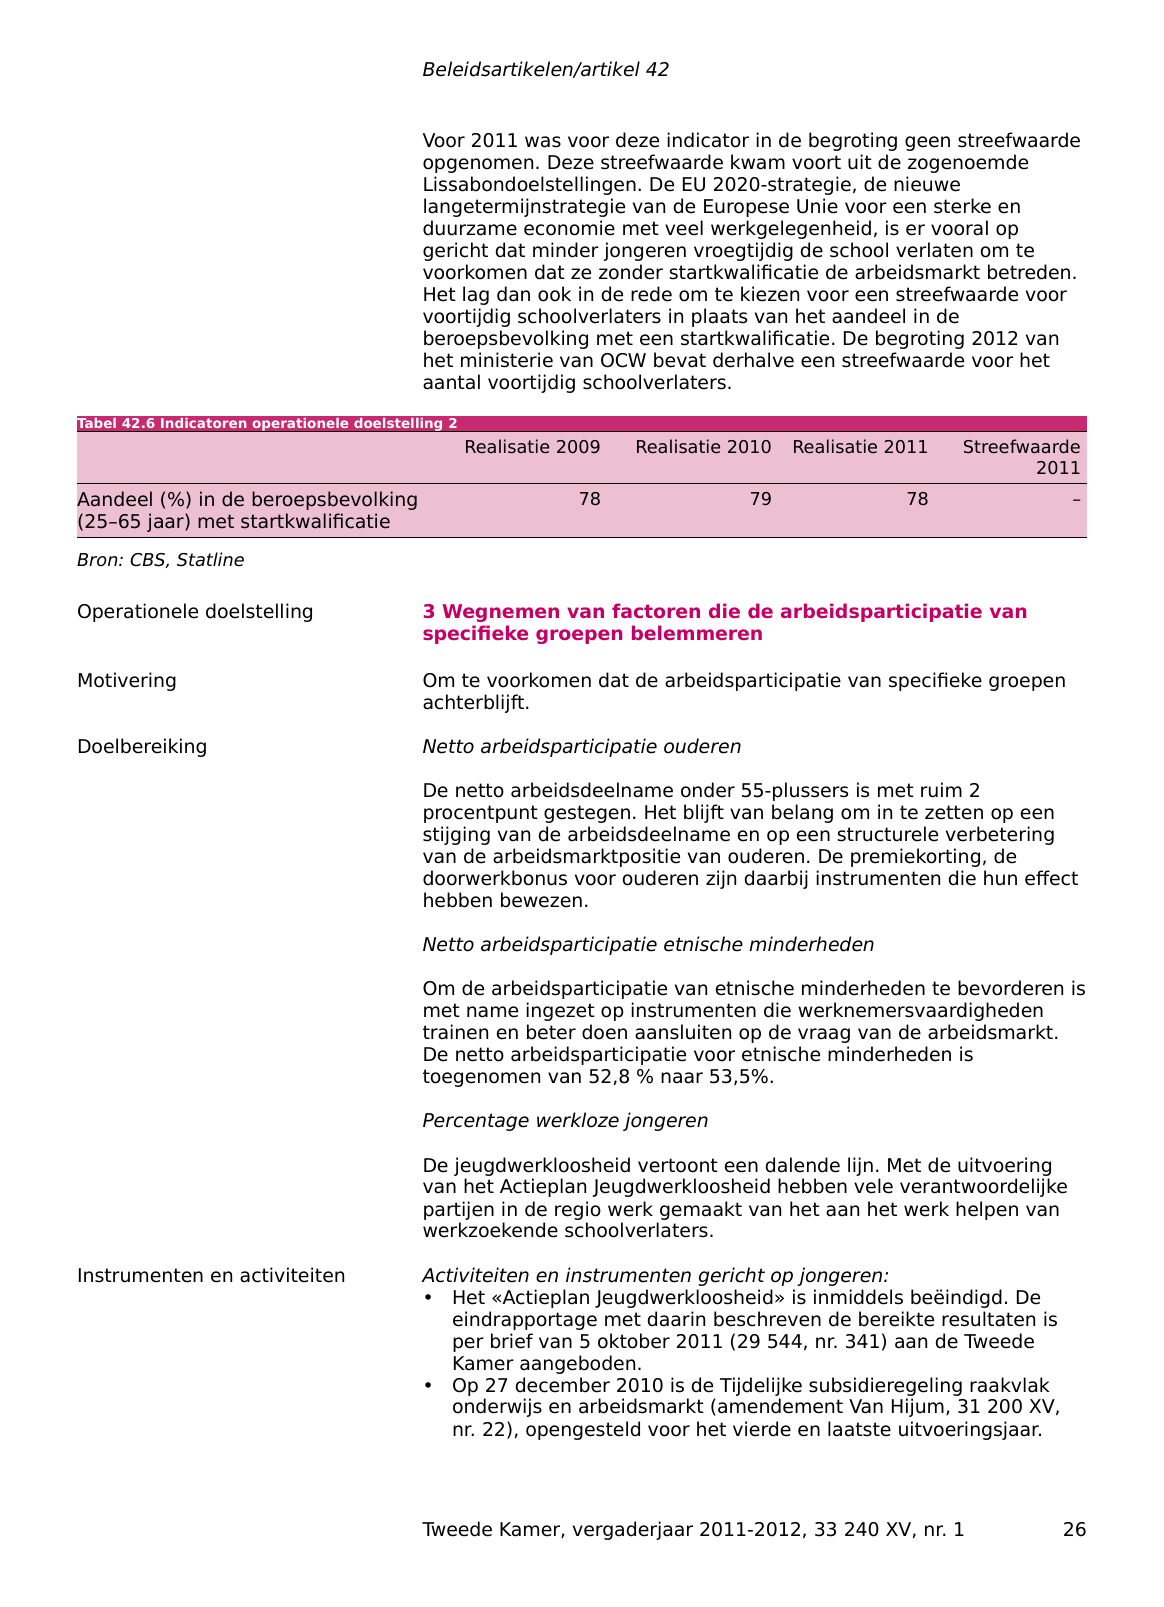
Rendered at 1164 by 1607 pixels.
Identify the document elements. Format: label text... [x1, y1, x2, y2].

subtitle 3 Wegnemen van factoren die de arbeidsparticipatie van specifieke groepen belemmeren [422, 601, 1087, 645]
table_cell 78 [431, 484, 607, 537]
table_cell – [935, 484, 1087, 537]
text • Het «Actieplan Jeugdwerkloosheid» is inmiddels beëindigd. De eindrapportage met daarin beschreven de bereikte resultaten is per brief van 5 oktober 2011 (29 544, nr. 341) aan de Tweede Kamer aangeboden. [422, 1287, 1087, 1374]
subtitle Netto arbeidsparticipatie etnische minderheden [422, 934, 1087, 956]
table_cell Aandeel (%) in de beroepsbevolking (25–65 jaar) met startkwalificatie [77, 484, 431, 537]
subtitle [77, 623, 399, 631]
subtitle Activiteiten en instrumenten gericht op jongeren: [422, 1264, 1087, 1287]
table_cell Bron: CBS, Statline [77, 538, 1087, 571]
text Om te voorkomen dat de arbeidsparticipatie van specifieke groepen achterblijft. [422, 670, 1087, 714]
table_header Tabel 42.6 Indicatoren operationele doelstelling 2 [77, 416, 1087, 431]
subtitle [77, 1287, 399, 1294]
table_cell Realisatie 2009 [431, 432, 607, 483]
text [77, 692, 399, 700]
text • Op 27 december 2010 is de Tijdelijke subsidieregeling raakvlak onderwijs en arbeidsmarkt (amendement Van Hijum, 31 200 XV, nr. 22), opengesteld voor het vierde en laatste uitvoeringsjaar. [422, 1374, 1087, 1440]
table_cell Streefwaarde 2011 [935, 432, 1087, 483]
text Om de arbeidsparticipatie van etnische minderheden te bevorderen is met name ingezet op instrumenten die werknemersvaardigheden trainen en beter doen aansluiten op de vraag van de arbeidsmarkt. De netto arbeidsparticipatie voor etnische minderheden is toegenomen van 52,8 % naar 53,5%. [422, 978, 1087, 1088]
table_cell Realisatie 2011 [778, 432, 934, 483]
text Doelbereiking [77, 736, 399, 758]
text De jeugdwerkloosheid vertoont een dalende lijn. Met de uitvoering van het Actieplan Jeugdwerkloosheid hebben vele verantwoordelijke partijen in de regio werk gemaakt van het aan het werk helpen van werkzoekende schoolverlaters. [422, 1154, 1087, 1242]
text Operationele doelstelling [77, 601, 399, 623]
table_cell Realisatie 2010 [607, 432, 778, 483]
text Voor 2011 was voor deze indicator in de begroting geen streefwaarde opgenomen. Deze streefwaarde kwam voort uit de zogenoemde Lissabondoelstellingen. De EU 2020-strategie, de nieuwe langetermijnstrategie van de Europese Unie voor een sterke en duurzame economie met veel werkgelegenheid, is er vooral op gericht dat minder jongeren vroegtijdig de school verlaten om te voorkomen dat ze zonder startkwalificatie de arbeidsmarkt betreden. Het lag dan ook in de rede om te kiezen voor een streefwaarde voor voortijdig schoolverlaters in plaats van het aandeel in de beroepsbevolking met een startkwalificatie. De begroting 2012 van het ministerie van OCW bevat derhalve een streefwaarde voor het aantal voortijdig schoolverlaters. [422, 130, 1087, 394]
table_cell 79 [607, 484, 778, 537]
text De netto arbeidsdeelname onder 55-plussers is met ruim 2 procentpunt gestegen. Het blijft van belang om in te zetten op een stijging van de arbeidsdeelname en op een structurele verbetering van de arbeidsmarktpositie van ouderen. De premiekorting, de doorwerkbonus voor ouderen zijn daarbij instrumenten die hun effect hebben bewezen. [422, 780, 1087, 912]
table_cell 78 [778, 484, 934, 537]
subtitle Netto arbeidsparticipatie ouderen [422, 736, 1087, 758]
subtitle [77, 758, 399, 766]
subtitle Percentage werkloze jongeren [422, 1110, 1087, 1132]
table_cell [77, 432, 431, 483]
text Instrumenten en activiteiten [77, 1264, 399, 1287]
text Motivering [77, 670, 399, 692]
